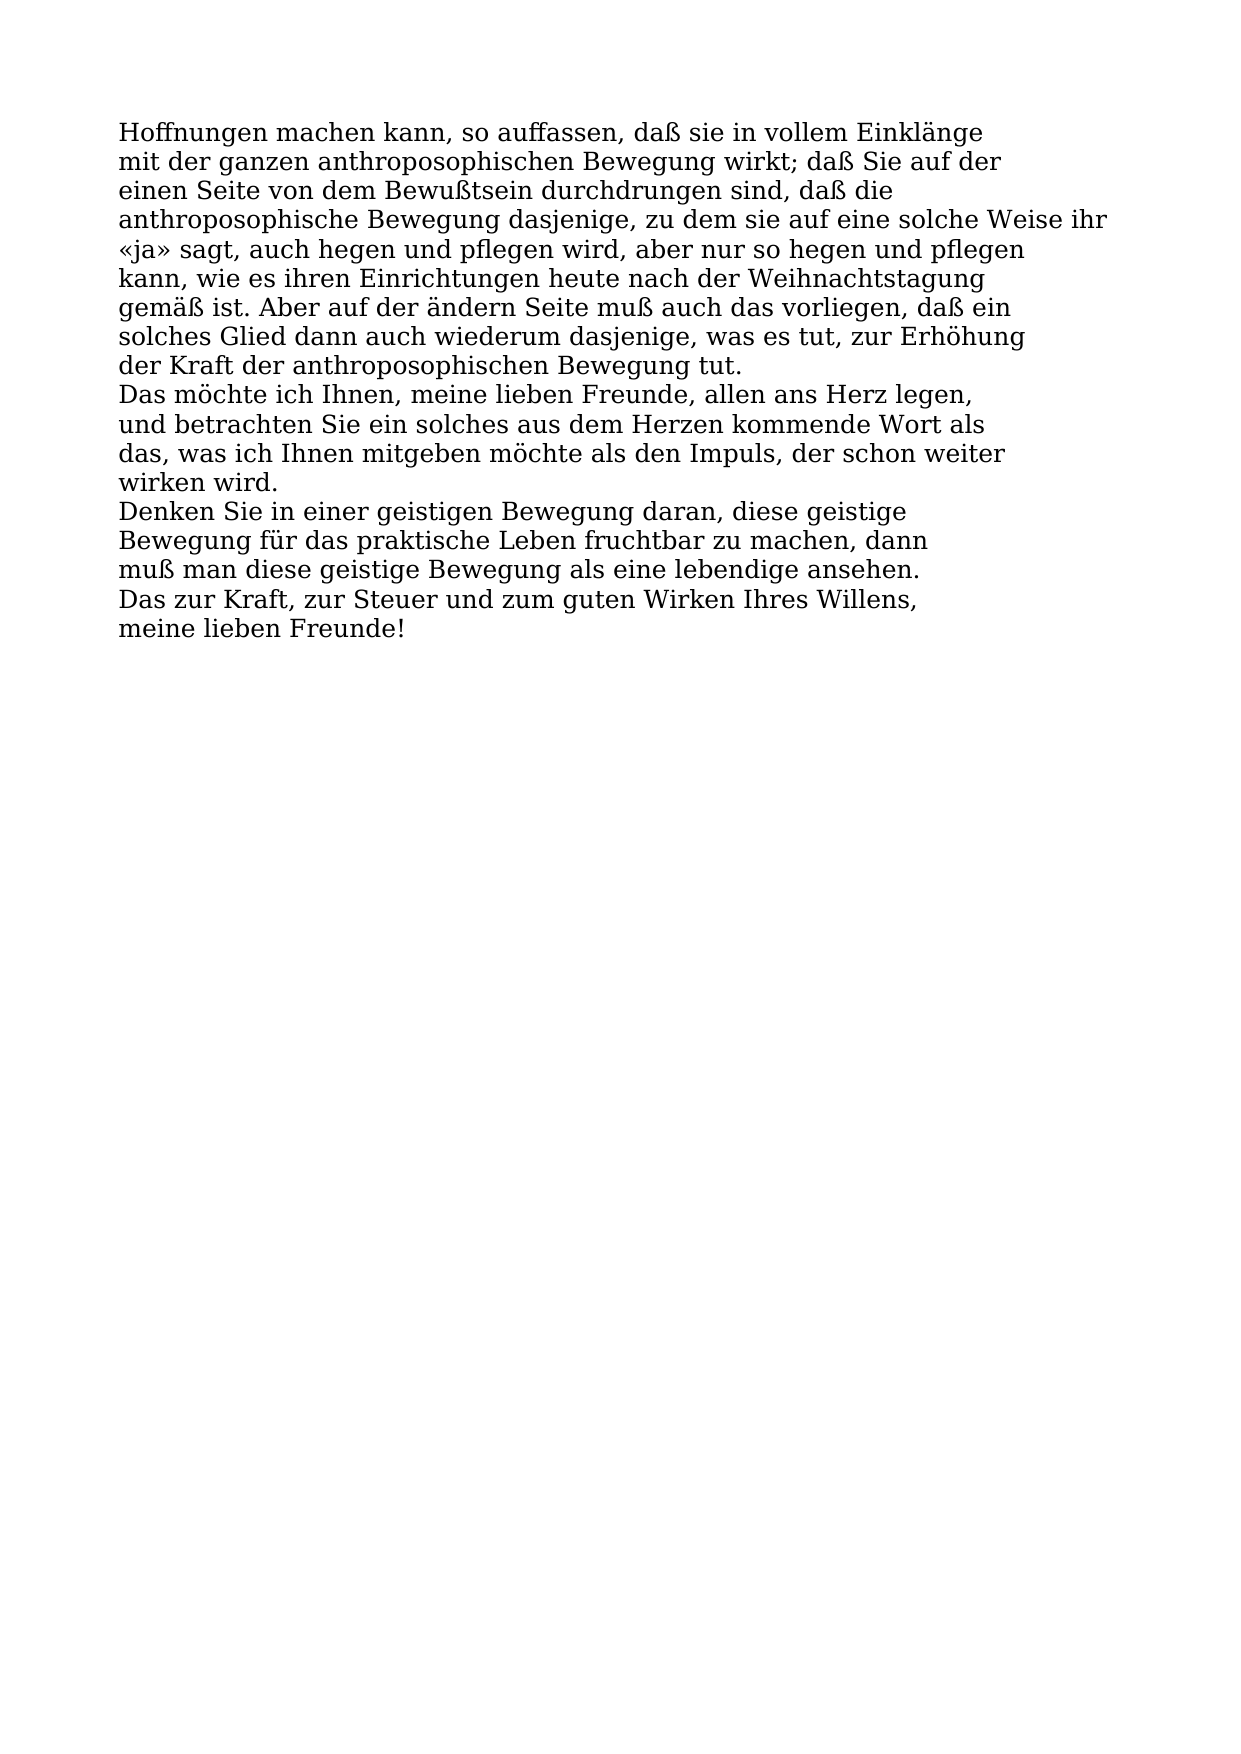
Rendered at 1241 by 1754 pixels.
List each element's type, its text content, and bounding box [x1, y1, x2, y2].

text und betrachten Sie ein solches aus dem Herzen kommende Wort als [118, 410, 1122, 439]
text gemäß ist. Aber auf der ändern Seite muß auch das vorliegen, daß ein [118, 293, 1122, 322]
text muß man diese geistige Bewegung als eine lebendige ansehen. [118, 556, 1122, 585]
text einen Seite von dem Bewußtsein durchdrungen sind, daß die anthroposophische Bewegung dasjenige, zu dem sie auf eine solche Weise ihr [118, 176, 1122, 235]
text wirken wird. [118, 468, 1122, 497]
text solches Glied dann auch wiederum dasjenige, was es tut, zur Erhöhung [118, 322, 1122, 351]
text Denken Sie in einer geistigen Bewegung daran, diese geistige [118, 497, 1122, 526]
text Bewegung für das praktische Leben fruchtbar zu machen, dann [118, 526, 1122, 556]
text meine lieben Freunde! [118, 614, 1122, 643]
text Hoffnungen machen kann, so auffassen, daß sie in vollem Einklänge [118, 118, 1122, 147]
text Das möchte ich Ihnen, meine lieben Freunde, allen ans Herz legen, [118, 381, 1122, 410]
text der Kraft der anthroposophischen Bewegung tut. [118, 351, 1122, 381]
text Das zur Kraft, zur Steuer und zum guten Wirken Ihres Willens, [118, 585, 1122, 614]
text mit der ganzen anthroposophischen Bewegung wirkt; daß Sie auf der [118, 147, 1122, 176]
text «ja» sagt, auch hegen und pflegen wird, aber nur so hegen und pflegen [118, 235, 1122, 264]
text das, was ich Ihnen mitgeben möchte als den Impuls, der schon weiter [118, 439, 1122, 468]
text kann, wie es ihren Einrichtungen heute nach der Weihnachtstagung [118, 264, 1122, 293]
